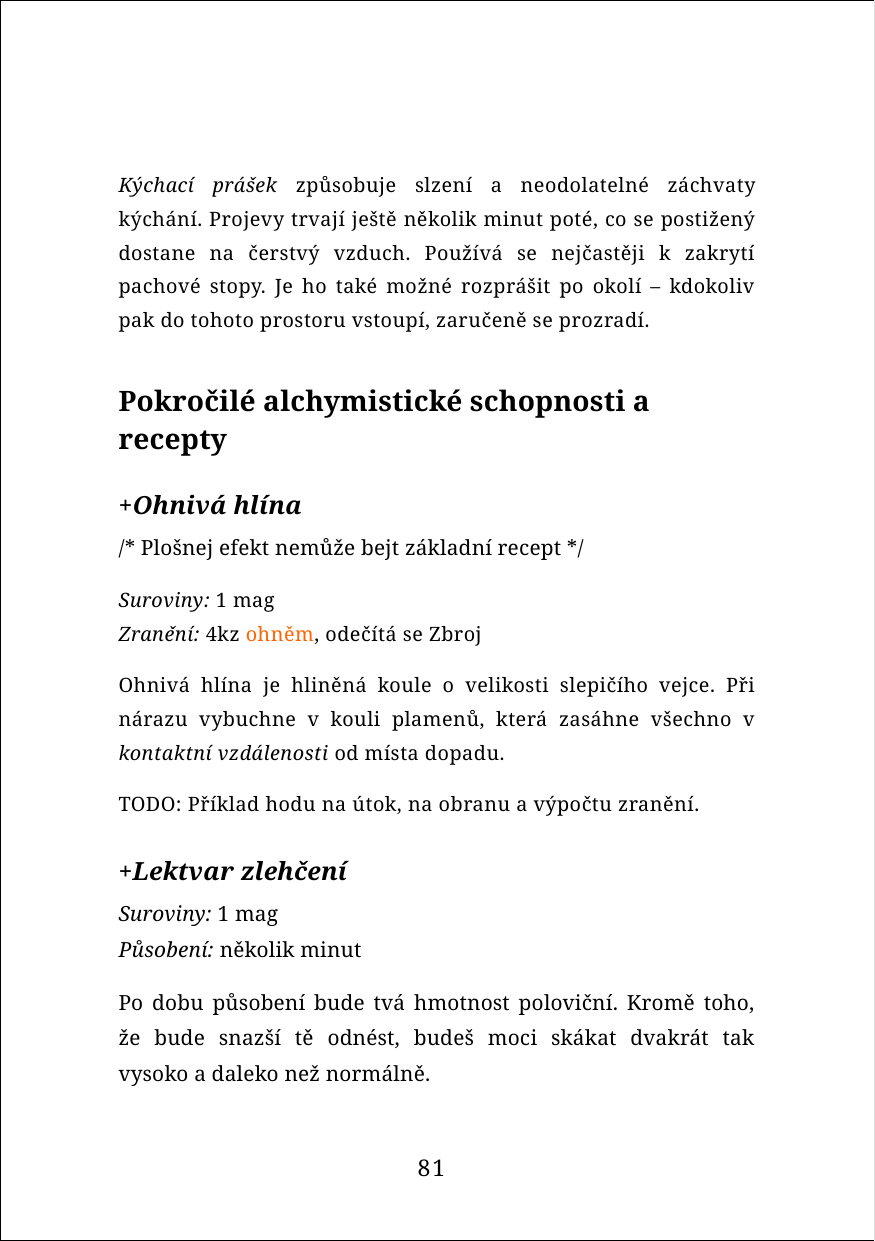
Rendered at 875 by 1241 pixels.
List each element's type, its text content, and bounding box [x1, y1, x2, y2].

text /* Plošnej efekt nemůže bejt základní recept */ [118, 533, 756, 562]
text Ohnivá hlína je hliněná koule o velikosti slepičího vejce. Při nárazu vybuchne v kouli plamenů, která zasáhne všechno v kontaktní vzdálenosti od místa dopadu. [118, 672, 756, 766]
text Suroviny: 1 mag Zranění: 4kz ohněm, odečítá se Zbroj [118, 587, 756, 647]
text Kýchací prášek způsobuje slzení a neodolatelné záchvaty kýchání. Projevy trvají ještě několik minut poté, co se postižený dostane na čerstvý vzduch. Používá se nejčastěji k zakrytí pachové stopy. Je ho také možné rozprášit po okolí – kdokoliv pak do tohoto prostoru vstoupí, zaručeně se prozradí. [118, 172, 756, 333]
text TODO: Příklad hodu na útok, na obranu a výpočtu zranění. [118, 790, 756, 817]
subtitle +Lektvar zlehčení [118, 853, 756, 887]
subtitle Pokročilé alchymistické schopnosti a recepty [118, 381, 756, 458]
subtitle +Ohnivá hlína [118, 487, 756, 522]
text Suroviny: 1 mag Působení: několik minut [118, 899, 756, 963]
text Po dobu působení bude tvá hmotnost poloviční. Kromě toho, že bude snazší tě odnést, budeš moci skákat dvakrát tak vysoko a daleko než normálně. [118, 988, 756, 1087]
